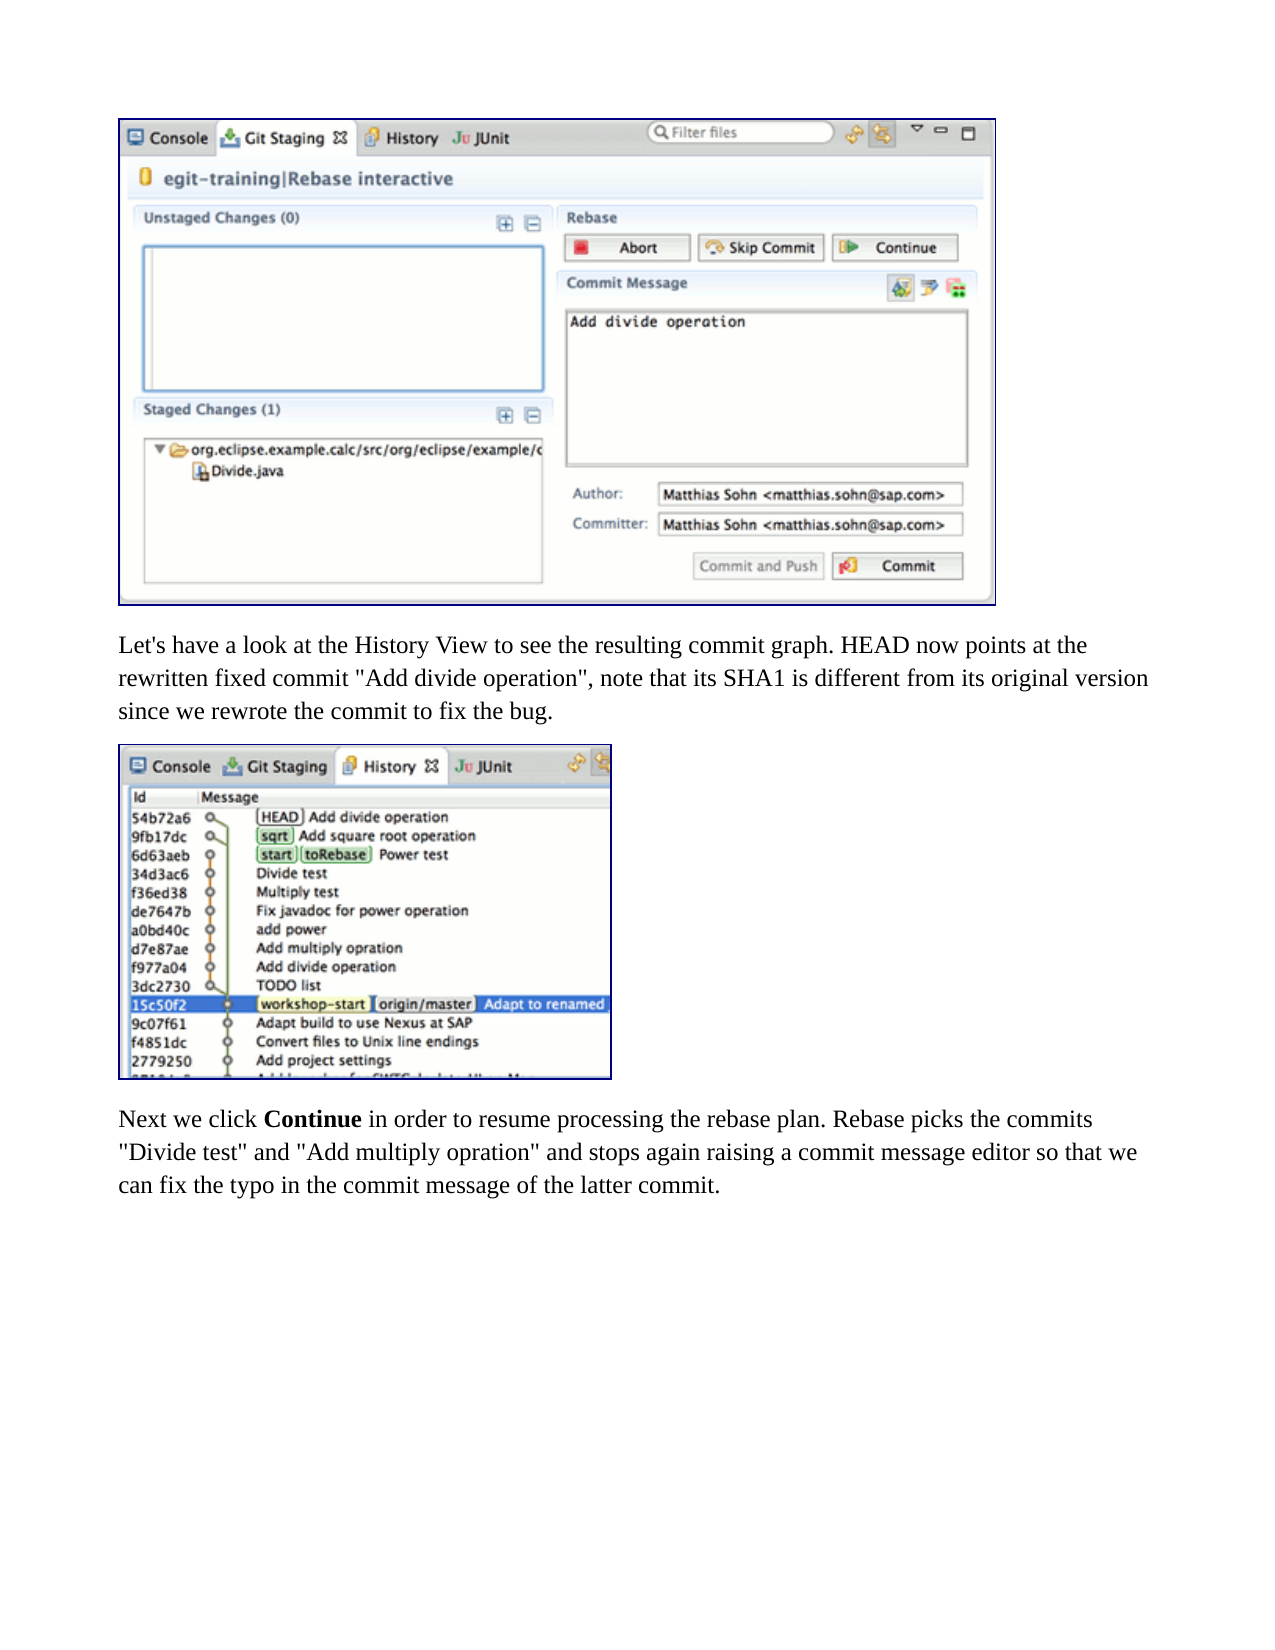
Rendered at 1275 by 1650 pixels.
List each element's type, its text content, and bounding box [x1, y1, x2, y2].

picture [120, 120, 995, 604]
text Let's have a look at the History View to see the resulting commit graph. HEAD now points at the rewritten fixed commit "Add divide operation", note that its SHA1 is different from its original version since we rewrote the commit to fix the bug. [118, 630, 1157, 725]
text Next we click Continue in order to resume processing the rebase plan. Rebase picks the commits "Divide test" and "Add multiply opration" and stops again raising a commit message editor so that we can fix the typo in the commit message of the latter commit. [118, 1104, 1157, 1198]
picture [120, 745, 610, 1078]
